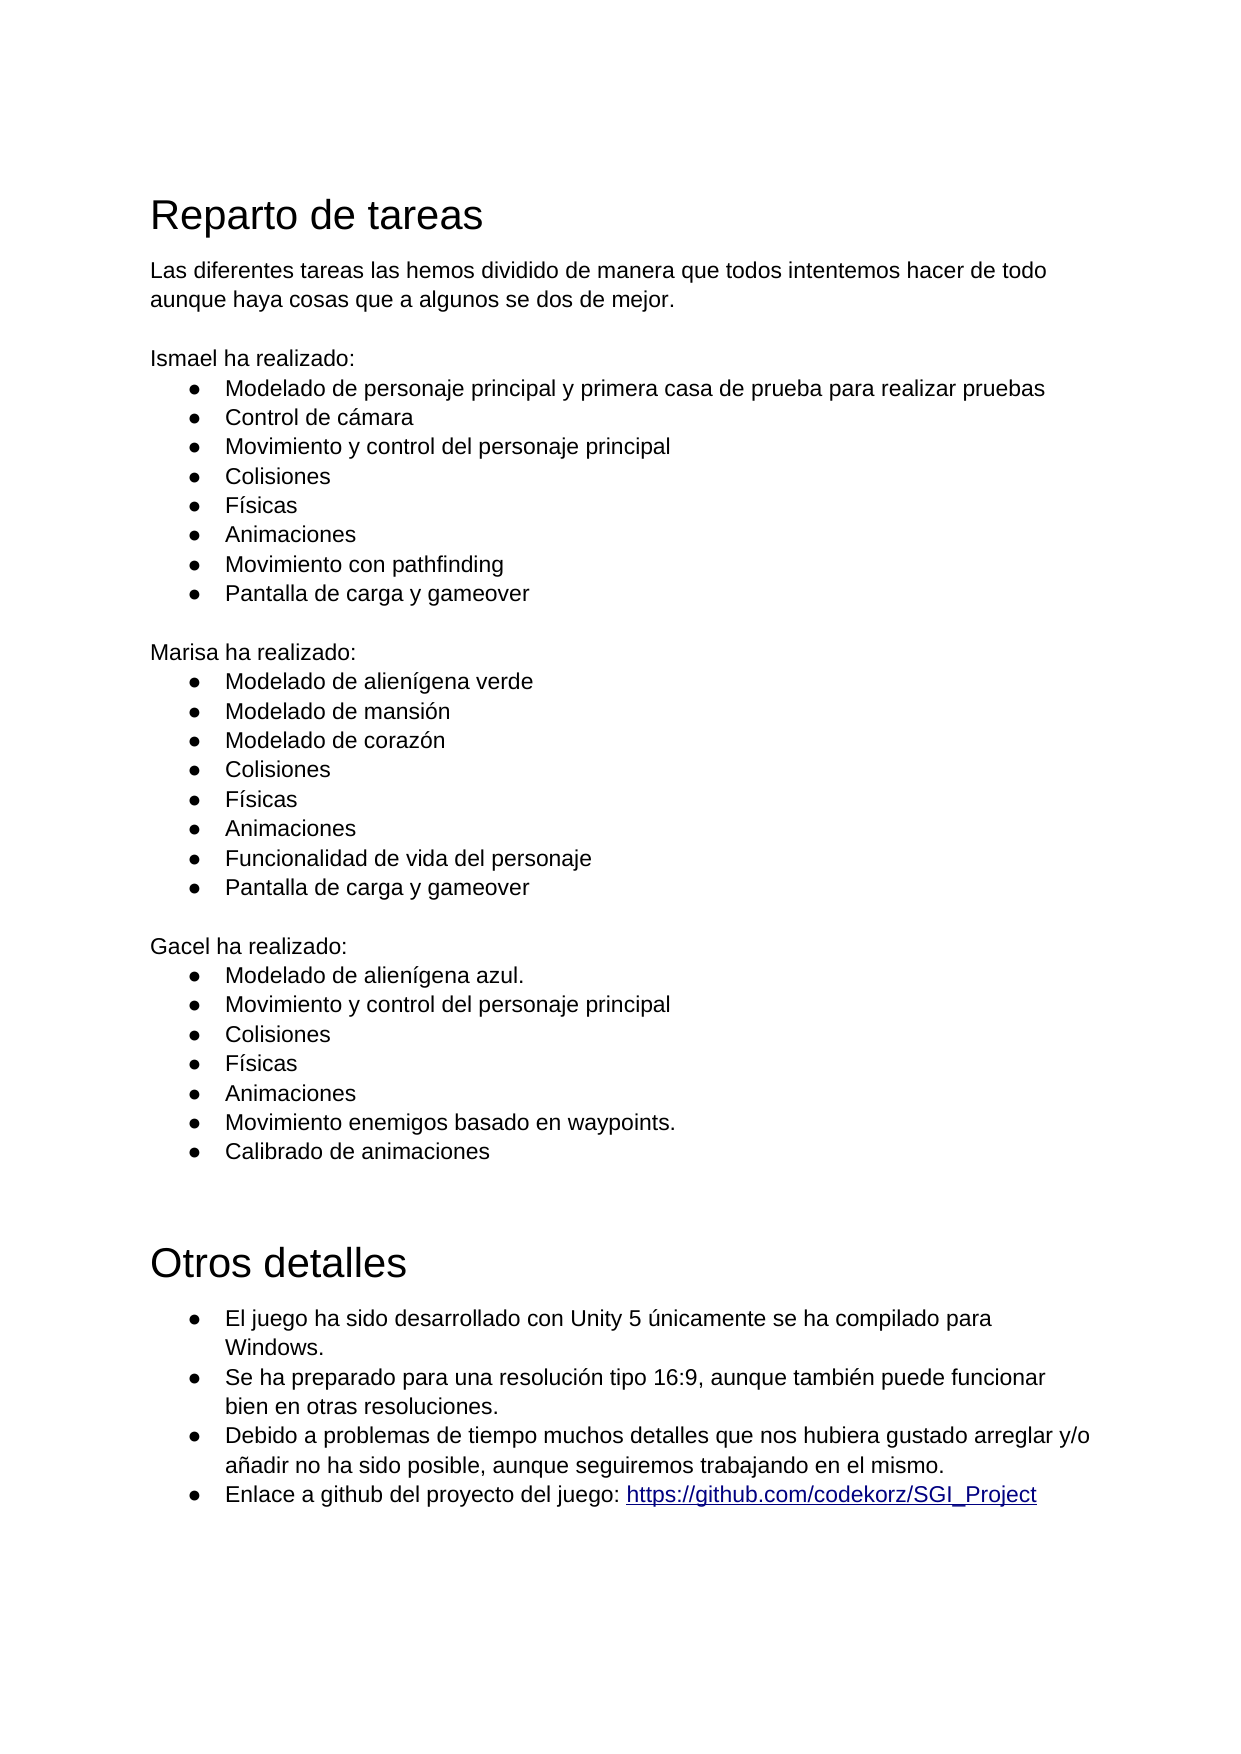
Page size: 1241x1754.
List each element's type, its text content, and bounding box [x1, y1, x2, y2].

list Animaciones [187, 522, 1091, 548]
list Debido a problemas de tiempo muchos detalles que nos hubiera gustado arreglar y/o añadir no ha sido posible, aunque seguiremos trabajando en el mismo. [187, 1423, 1091, 1478]
list Pantalla de carga y gameover [187, 874, 1091, 900]
text Las diferentes tareas las hemos dividido de manera que todos intentemos hacer de todo aunque haya cosas que a algunos se dos de mejor. [150, 258, 1091, 313]
list Movimiento y control del personaje principal [187, 992, 1091, 1018]
list Modelado de mansión [187, 698, 1091, 724]
list Funcionalidad de vida del personaje [187, 845, 1091, 871]
list El juego ha sido desarrollado con Unity 5 únicamente se ha compilado para Windows. [187, 1305, 1091, 1360]
subtitle Otros detalles [150, 1239, 1091, 1286]
list Físicas [187, 493, 1091, 518]
list Movimiento enemigos basado en waypoints. [187, 1109, 1091, 1135]
list Físicas [187, 1051, 1091, 1076]
list Físicas [187, 786, 1091, 812]
text Gacel ha realizado: [150, 933, 1091, 959]
list Pantalla de carga y gameover [187, 581, 1091, 606]
text Marisa ha realizado: [150, 639, 1091, 665]
list Modelado de alienígena verde [187, 669, 1091, 694]
list Animaciones [187, 1080, 1091, 1106]
list Calibrado de animaciones [187, 1139, 1091, 1164]
list Modelado de corazón [187, 728, 1091, 753]
list Enlace a github del proyecto del juego: https://github.com/codekorz/SGI_Project [187, 1482, 1091, 1507]
subtitle Reparto de tareas [150, 192, 1091, 238]
list Colisiones [187, 757, 1091, 783]
list Modelado de alienígena azul. [187, 963, 1091, 988]
text Ismael ha realizado: [150, 346, 1091, 371]
list Colisiones [187, 463, 1091, 489]
list Modelado de personaje principal y primera casa de prueba para realizar pruebas [187, 375, 1091, 401]
list Control de cámara [187, 404, 1091, 430]
list Movimiento con pathfinding [187, 551, 1091, 577]
list Movimiento y control del personaje principal [187, 434, 1091, 459]
list Animaciones [187, 816, 1091, 841]
list Se ha preparado para una resolución tipo 16:9, aunque también puede funcionar bien en otras resoluciones. [187, 1364, 1091, 1419]
list Colisiones [187, 1021, 1091, 1047]
